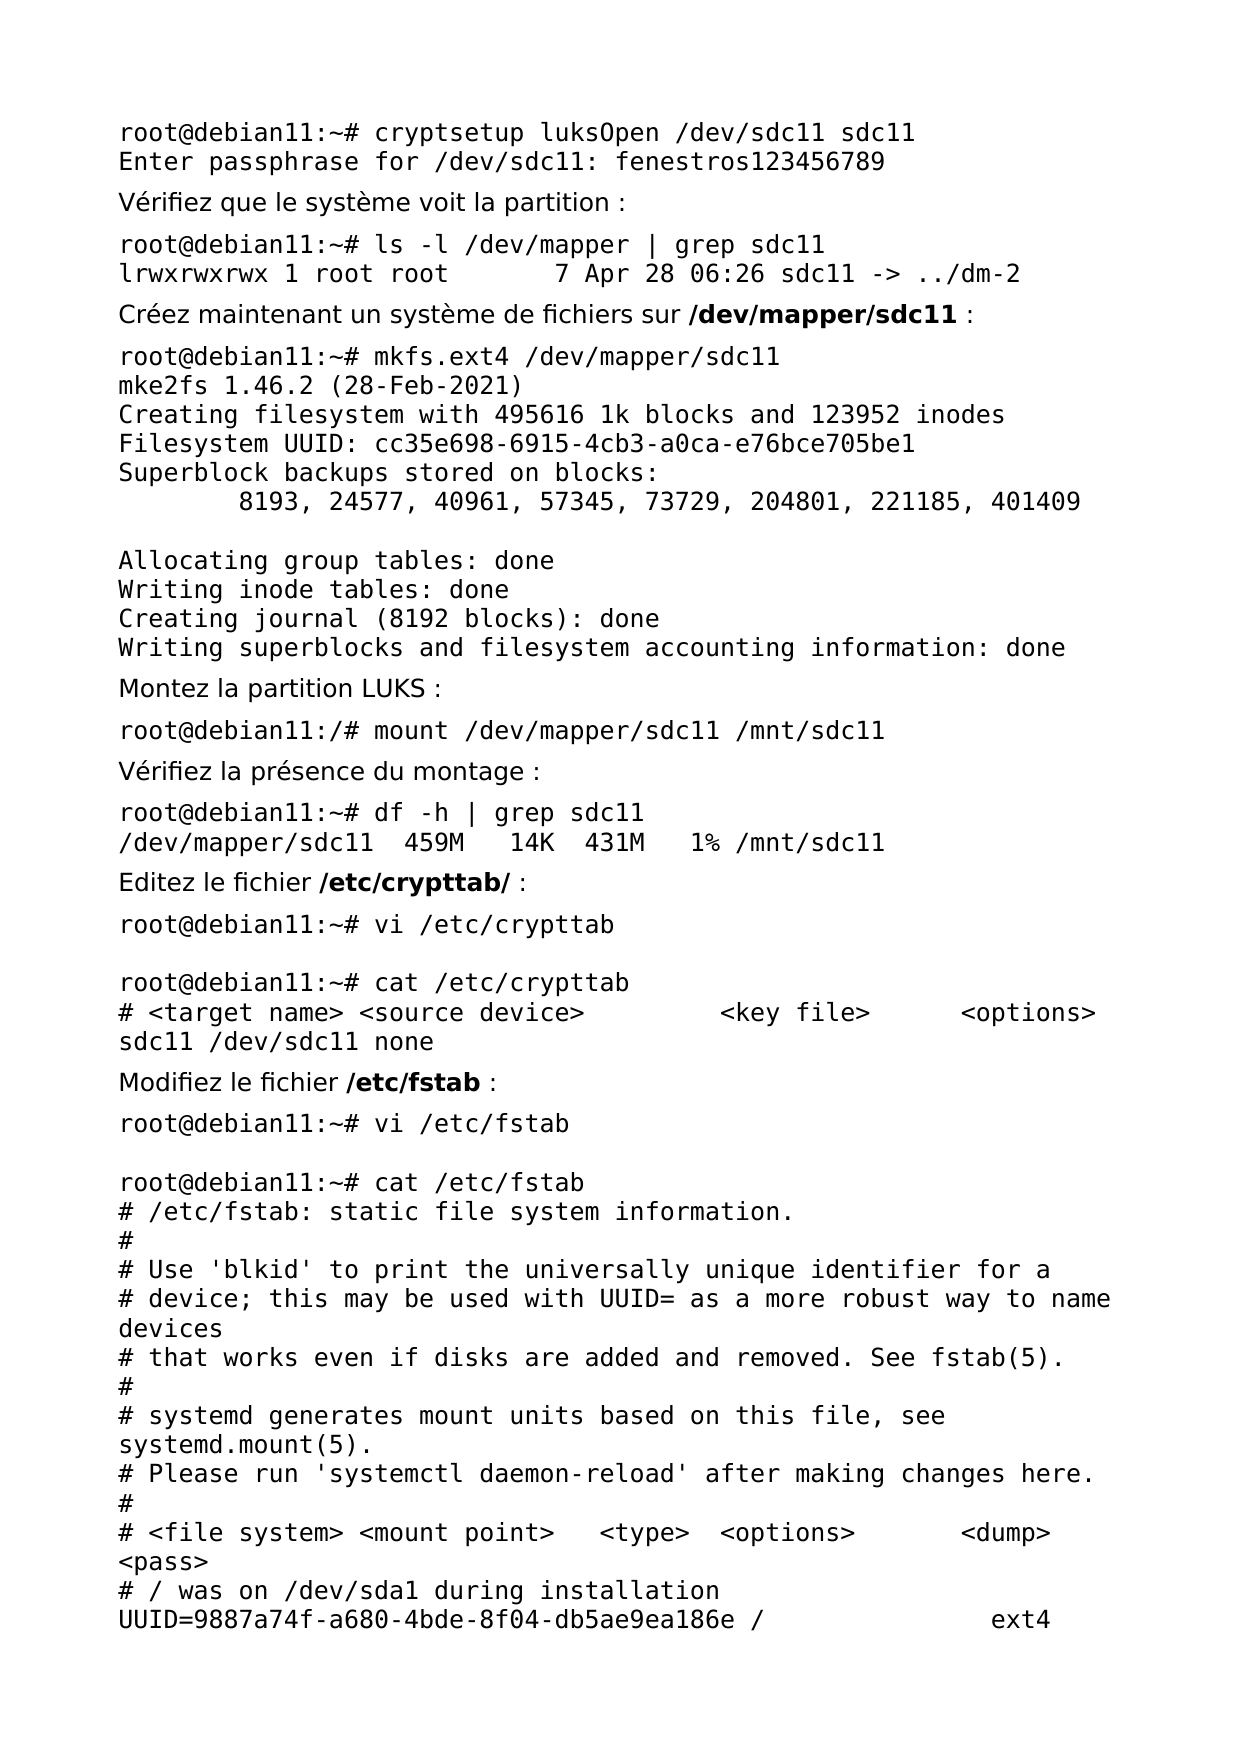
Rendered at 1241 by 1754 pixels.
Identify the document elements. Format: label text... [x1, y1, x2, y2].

text root@debian11:~# vi /etc/crypttab root@debian11:~# cat /etc/crypttab # <target name> <source device> <key file> <options> sdc11 /dev/sdc11 none [118, 910, 1122, 1056]
text Modifiez le fichier /etc/fstab : [118, 1068, 1122, 1097]
text Vérifiez la présence du montage : [118, 757, 1122, 786]
text root@debian11:/# mount /dev/mapper/sdc11 /mnt/sdc11 [118, 716, 1122, 745]
text root@debian11:~# vi /etc/fstab root@debian11:~# cat /etc/fstab # /etc/fstab: static file system information. # # Use 'blkid' to print the universally unique identifier for a # device; this may be used with UUID= as a more robust way to name devices # that works even if disks are added and removed. See fstab(5). # # systemd generates mount units based on this file, see systemd.mount(5). # Please run 'systemctl daemon-reload' after making changes here. # # <file system> <mount point> <type> <options> <dump> <pass> # / was on /dev/sda1 during installation UUID=9887a74f-a680-4bde-8f04-db5ae9ea186e / ext4 [118, 1109, 1122, 1634]
text Créez maintenant un système de fichiers sur /dev/mapper/sdc11 : [118, 300, 1122, 329]
text root@debian11:~# cryptsetup luksOpen /dev/sdc11 sdc11 Enter passphrase for /dev/sdc11: fenestros123456789 [118, 118, 1122, 176]
text root@debian11:~# df -h | grep sdc11 /dev/mapper/sdc11 459M 14K 431M 1% /mnt/sdc11 [118, 798, 1122, 857]
text Editez le fichier /etc/crypttab/ : [118, 869, 1122, 898]
text root@debian11:~# ls -l /dev/mapper | grep sdc11 lrwxrwxrwx 1 root root 7 Apr 28 06:26 sdc11 -> ../dm-2 [118, 230, 1122, 288]
text Montez la partition LUKS : [118, 674, 1122, 703]
text root@debian11:~# mkfs.ext4 /dev/mapper/sdc11 mke2fs 1.46.2 (28-Feb-2021) Creating filesystem with 495616 1k blocks and 123952 inodes Filesystem UUID: cc35e698-6915-4cb3-a0ca-e76bce705be1 Superblock backups stored on blocks: 8193, 24577, 40961, 57345, 73729, 204801, 221185, 401409 Allocating group tables: done Writing inode tables: done Creating journal (8192 blocks): done Writing superblocks and filesystem accounting information: done [118, 342, 1122, 662]
text Vérifiez que le système voit la partition : [118, 188, 1122, 217]
